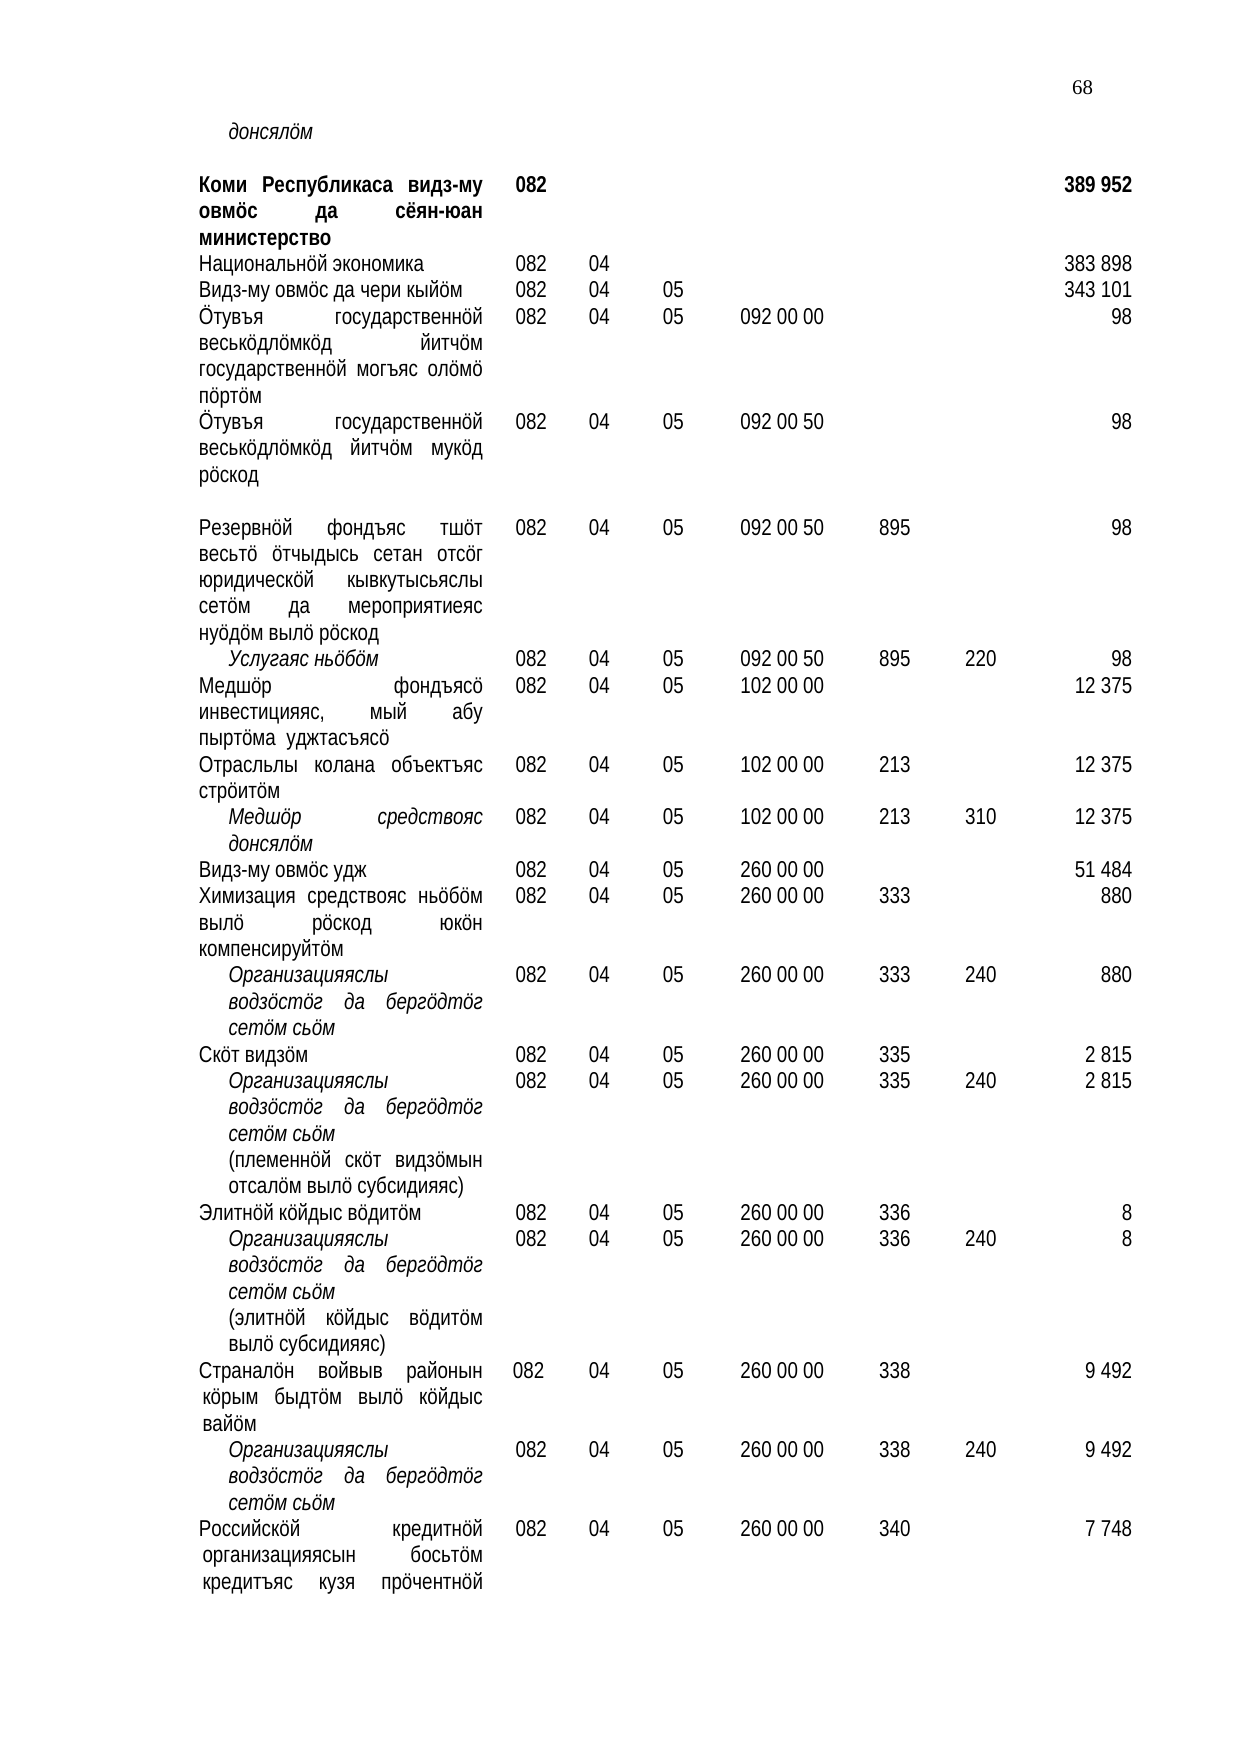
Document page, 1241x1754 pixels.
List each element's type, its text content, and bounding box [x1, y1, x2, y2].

table_cell [1143, 1515, 1240, 1594]
table_cell [941, 1041, 1021, 1067]
table_cell Резервнöй фондъяс тшöт весьтö öтчыдысь сетан отсöг юридическöй кывкутысьяслы сетöм да мероприятиеяс нуöдöм вылö рöскод [188, 514, 494, 645]
table_cell 310 [941, 803, 1021, 856]
table_cell донсялöм [188, 118, 494, 171]
table_cell 05 [631, 856, 716, 882]
table_cell 260 00 00 [716, 1067, 848, 1199]
table_cell Медшöр средствояс донсялöм [188, 803, 494, 856]
table_cell [1143, 1225, 1240, 1357]
table_cell 092 00 50 [716, 408, 848, 487]
table_cell 340 [849, 1515, 941, 1594]
table_cell [1021, 118, 1143, 171]
table_cell 333 [849, 961, 941, 1041]
table_cell 05 [631, 276, 716, 303]
table_cell 04 [568, 1199, 631, 1225]
table_cell [1143, 751, 1240, 803]
table_cell [941, 408, 1021, 487]
table_cell [849, 250, 941, 276]
table_cell [941, 487, 1021, 513]
table_cell [1143, 487, 1240, 513]
table_cell 04 [568, 803, 631, 856]
table_cell [1143, 171, 1240, 250]
table_cell 04 [568, 883, 631, 961]
table_cell 240 [941, 1436, 1021, 1515]
table_cell [1021, 487, 1143, 513]
table_cell [941, 856, 1021, 882]
table_cell 260 00 00 [716, 883, 848, 961]
table_cell 04 [568, 672, 631, 751]
table_cell [1143, 1067, 1240, 1199]
table_cell [849, 408, 941, 487]
table_cell 389 952 [1021, 171, 1143, 250]
table_cell 260 00 00 [716, 1436, 848, 1515]
table_cell 2 815 [1021, 1067, 1143, 1199]
table_cell [1143, 250, 1240, 276]
table_cell 082 [494, 514, 568, 645]
table_cell 05 [631, 1041, 716, 1067]
table_cell [1143, 856, 1240, 882]
table_cell [494, 118, 568, 171]
table_cell 04 [568, 1515, 631, 1594]
table_cell Элитнöй кöйдыс вöдитöм [188, 1199, 494, 1225]
table_cell 04 [568, 1067, 631, 1199]
table_cell 880 [1021, 883, 1143, 961]
table_cell 04 [568, 1357, 631, 1436]
table_cell Химизация средствояс ньöбöм вылö рöскод юкöн компенсируйтöм [188, 883, 494, 961]
table_cell [494, 487, 568, 513]
table_cell 092 00 00 [716, 303, 848, 408]
table_cell Öтувъя государственнöй веськöдлöмкöд йитчöм мукöд рöскод [188, 408, 494, 487]
table_cell 260 00 00 [716, 1041, 848, 1067]
table_cell [941, 1357, 1021, 1436]
table_cell 8 [1021, 1225, 1143, 1357]
table_cell [1143, 1041, 1240, 1067]
table_cell 05 [631, 1199, 716, 1225]
table_cell 05 [631, 803, 716, 856]
table_cell [941, 751, 1021, 803]
table_cell 12 375 [1021, 672, 1143, 751]
table_cell [1143, 645, 1240, 672]
table_cell [716, 250, 848, 276]
table_cell 082 [494, 803, 568, 856]
table_cell 082 [494, 672, 568, 751]
table_cell [1143, 1436, 1240, 1515]
table_cell 04 [568, 408, 631, 487]
table_cell [631, 171, 716, 250]
table_cell [1143, 961, 1240, 1041]
table_cell Организацияяслы водзöстöг да бергöдтöг сетöм сьöм (элитнöй кöйдыс вöдитöм вылö субсидияяс) [188, 1225, 494, 1357]
table_cell [188, 487, 494, 513]
table_cell 213 [849, 751, 941, 803]
table_cell 102 00 00 [716, 751, 848, 803]
table_cell 082 [494, 645, 568, 672]
table_cell 04 [568, 303, 631, 408]
table_cell 7 748 [1021, 1515, 1143, 1594]
table_cell [631, 487, 716, 513]
table_cell [1143, 1357, 1240, 1436]
table_cell 260 00 00 [716, 961, 848, 1041]
table_cell 082 [494, 856, 568, 882]
table_cell 05 [631, 645, 716, 672]
table_cell [849, 171, 941, 250]
table_cell Организацияяслы водзöстöг да бергöдтöг сетöм сьöм [188, 961, 494, 1041]
table_cell 336 [849, 1225, 941, 1357]
table_cell 05 [631, 408, 716, 487]
table_cell [849, 487, 941, 513]
table_cell 04 [568, 250, 631, 276]
table_cell 04 [568, 276, 631, 303]
table_cell 895 [849, 645, 941, 672]
table_cell 880 [1021, 961, 1143, 1041]
table_cell [941, 1515, 1021, 1594]
table_cell 05 [631, 1067, 716, 1199]
table_cell [941, 514, 1021, 645]
table_cell 04 [568, 1436, 631, 1515]
table_cell Отрасльлы колана объектъяс стрöитöм [188, 751, 494, 803]
table_cell [849, 856, 941, 882]
table_cell 05 [631, 514, 716, 645]
table_cell [716, 487, 848, 513]
table_cell 04 [568, 645, 631, 672]
table_cell Видз-му овмöс да чери кыйöм [188, 276, 494, 303]
table_cell 260 00 00 [716, 1199, 848, 1225]
table_cell 8 [1021, 1199, 1143, 1225]
table_cell 98 [1021, 645, 1143, 672]
table_cell 05 [631, 672, 716, 751]
table_cell 092 00 50 [716, 645, 848, 672]
table_cell 260 00 00 [716, 1515, 848, 1594]
table_cell [1143, 118, 1240, 171]
table_cell 98 [1021, 514, 1143, 645]
table_cell 240 [941, 1067, 1021, 1199]
table_cell 51 484 [1021, 856, 1143, 882]
table_cell 343 101 [1021, 276, 1143, 303]
table_cell [631, 118, 716, 171]
table_cell 102 00 00 [716, 803, 848, 856]
table_cell Видз-му овмöс удж [188, 856, 494, 882]
table_cell [941, 303, 1021, 408]
table_cell 05 [631, 303, 716, 408]
table_cell 082 [494, 961, 568, 1041]
table_cell 05 [631, 883, 716, 961]
table_cell 04 [568, 751, 631, 803]
table_cell 260 00 00 [716, 1357, 848, 1436]
table_cell 04 [568, 1225, 631, 1357]
table_cell [568, 487, 631, 513]
table_cell 082 [494, 883, 568, 961]
table_cell Организацияяслы водзöстöг да бергöдтöг сетöм сьöм [188, 1436, 494, 1515]
table_cell [941, 118, 1021, 171]
table_cell 082 [494, 303, 568, 408]
table_cell 12 375 [1021, 751, 1143, 803]
table_cell 240 [941, 1225, 1021, 1357]
table_cell 260 00 00 [716, 1225, 848, 1357]
table_cell 240 [941, 961, 1021, 1041]
table_cell 082 [494, 1436, 568, 1515]
table_cell 082 [494, 171, 568, 250]
table_cell 092 00 50 [716, 514, 848, 645]
table_cell Медшöр фондъясö инвестицияяс, мый абу пыртöма уджтасъясö [188, 672, 494, 751]
table_cell 12 375 [1021, 803, 1143, 856]
table_cell [941, 250, 1021, 276]
table_cell 04 [568, 514, 631, 645]
table_cell [849, 303, 941, 408]
table_cell 05 [631, 961, 716, 1041]
table_cell 335 [849, 1067, 941, 1199]
table_cell [716, 118, 848, 171]
table_cell 082 [494, 1041, 568, 1067]
table_cell 05 [631, 1515, 716, 1594]
table_cell 2 815 [1021, 1041, 1143, 1067]
table_cell [1143, 672, 1240, 751]
table_cell [849, 672, 941, 751]
table_cell 333 [849, 883, 941, 961]
table_cell 383 898 [1021, 250, 1143, 276]
table_cell [849, 118, 941, 171]
table_cell Организацияяслы водзöстöг да бергöдтöг сетöм сьöм (племеннöй скöт видзöмын отсалöм вылö субсидияяс) [188, 1067, 494, 1199]
table_cell 082 [494, 1225, 568, 1357]
table_cell 082 [494, 1199, 568, 1225]
table_cell Национальнöй экономика [188, 250, 494, 276]
table_cell [941, 1199, 1021, 1225]
table_cell [631, 250, 716, 276]
table_cell [941, 883, 1021, 961]
table_cell 04 [568, 856, 631, 882]
table_cell Öтувъя государственнöй веськöдлöмкöд йитчöм государственнöй могъяс олöмö пöртöм [188, 303, 494, 408]
table_cell 04 [568, 961, 631, 1041]
table_cell 338 [849, 1436, 941, 1515]
table_cell [1143, 803, 1240, 856]
table_cell 082 [494, 1067, 568, 1199]
table_cell [568, 118, 631, 171]
table_cell [1143, 408, 1240, 487]
table_cell 213 [849, 803, 941, 856]
table_cell 05 [631, 751, 716, 803]
table_cell [1143, 1199, 1240, 1225]
table_cell Страналöн войвыв районын кöрым быдтöм вылö кöйдыс вайöм [188, 1357, 494, 1436]
table_cell [716, 171, 848, 250]
table_cell [941, 171, 1021, 250]
table_cell 336 [849, 1199, 941, 1225]
table_cell 082 [494, 1515, 568, 1594]
table_cell [1143, 883, 1240, 961]
table_cell [1143, 276, 1240, 303]
table_cell 98 [1021, 303, 1143, 408]
table_cell 335 [849, 1041, 941, 1067]
table_cell [849, 276, 941, 303]
table_cell 9 492 [1021, 1357, 1143, 1436]
table_cell 338 [849, 1357, 941, 1436]
table_cell 895 [849, 514, 941, 645]
table_cell Услугаяс ньöбöм [188, 645, 494, 672]
table_cell Российскöй кредитнöй организацияясын босьтöм кредитъяс кузя прöчентнöй [188, 1515, 494, 1594]
table_cell 102 00 00 [716, 672, 848, 751]
table_cell 082 [494, 276, 568, 303]
table_cell [941, 276, 1021, 303]
table_cell 082 [494, 250, 568, 276]
table_cell 05 [631, 1357, 716, 1436]
table_cell [716, 276, 848, 303]
table_cell Скöт видзöм [188, 1041, 494, 1067]
table_cell 260 00 00 [716, 856, 848, 882]
table_cell 220 [941, 645, 1021, 672]
table_cell 082 [494, 1357, 568, 1436]
table_cell 98 [1021, 408, 1143, 487]
table_cell [1143, 303, 1240, 408]
table_cell [568, 171, 631, 250]
table_cell [941, 672, 1021, 751]
table_cell 082 [494, 751, 568, 803]
table_cell 05 [631, 1436, 716, 1515]
table_cell 082 [494, 408, 568, 487]
table_cell Коми Республикаса видз-му овмöс да сёян-юан министерство [188, 171, 494, 250]
table_cell 05 [631, 1225, 716, 1357]
table_cell 04 [568, 1041, 631, 1067]
table_cell 9 492 [1021, 1436, 1143, 1515]
table_cell [1143, 514, 1240, 645]
